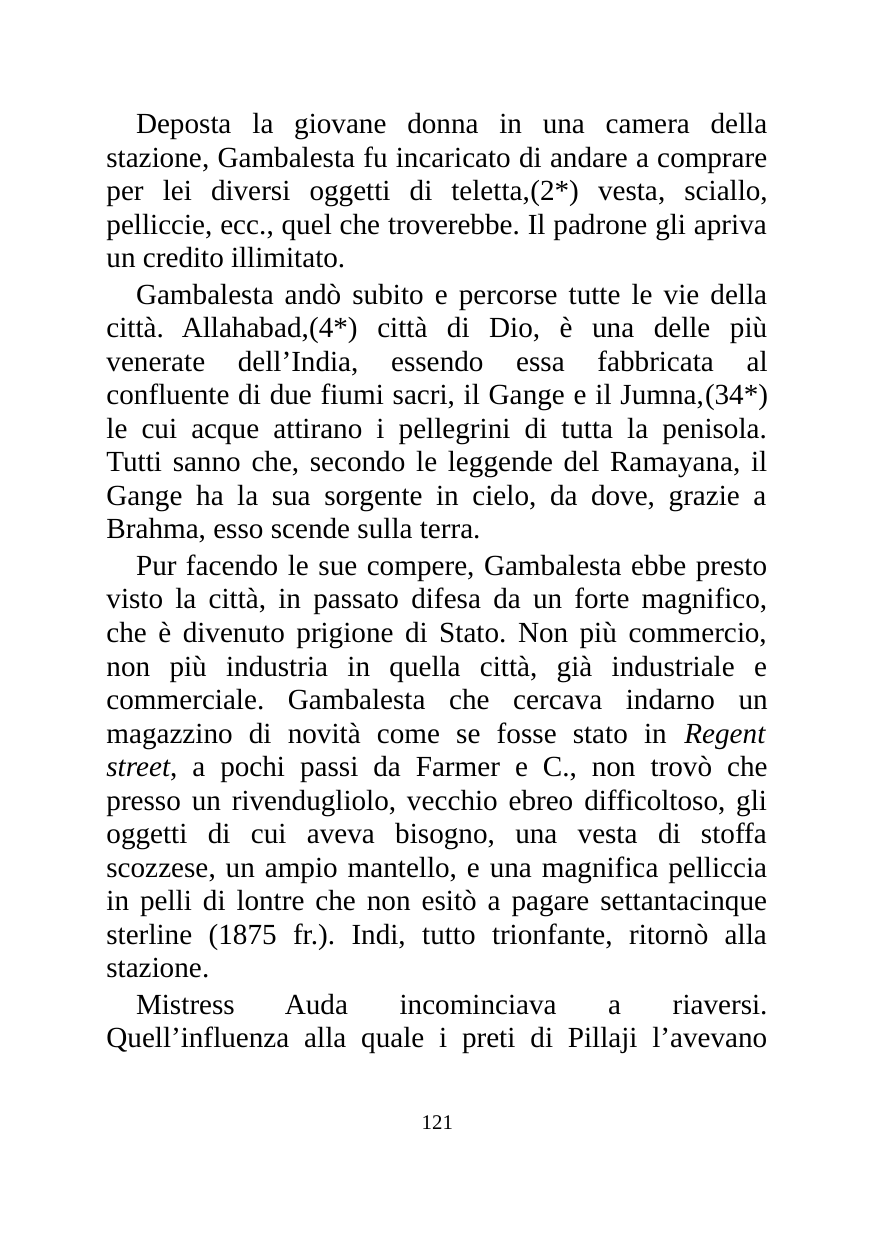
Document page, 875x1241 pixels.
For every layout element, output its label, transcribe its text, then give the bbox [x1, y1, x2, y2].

text Pur facendo le sue compere, Gambalesta ebbe presto visto la città, in passato difesa da un forte magnifico, che è divenuto prigione di Stato. Non più commercio, non più industria in quella città, già industriale e commerciale. Gambalesta che cercava indarno un magazzino di novità come se fosse stato in Regent street, a pochi passi da Farmer e C., non trovò che presso un rivendugliolo, vecchio ebreo difficoltoso, gli oggetti di cui aveva bisogno, una vesta di stoffa scozzese, un ampio mantello, e una magnifica pelliccia in pelli di lontre che non esitò a pagare settantacinque sterline (1875 fr.). Indi, tutto trionfante, ritornò alla stazione. [106, 548, 768, 984]
text Mistress Auda incominciava a riaversi. Quell’influenza alla quale i preti di Pillaji l’avevano [106, 987, 768, 1054]
text Gambalesta andò subito e percorse tutte le vie della città. Allahabad,(4*) città di Dio, è una delle più venerate dell’India, essendo essa fabbricata al confluente di due fiumi sacri, il Gange e il Jumna,(34*) le cui acque attirano i pellegrini di tutta la penisola. Tutti sanno che, secondo le leggende del Ramayana, il Gange ha la sua sorgente in cielo, da dove, grazie a Brahma, esso scende sulla terra. [106, 277, 768, 545]
text Deposta la giovane donna in una camera della stazione, Gambalesta fu incaricato di andare a comprare per lei diversi oggetti di teletta,(2*) vesta, sciallo, pelliccie, ecc., quel che troverebbe. Il padrone gli apriva un credito illimitato. [106, 106, 768, 274]
